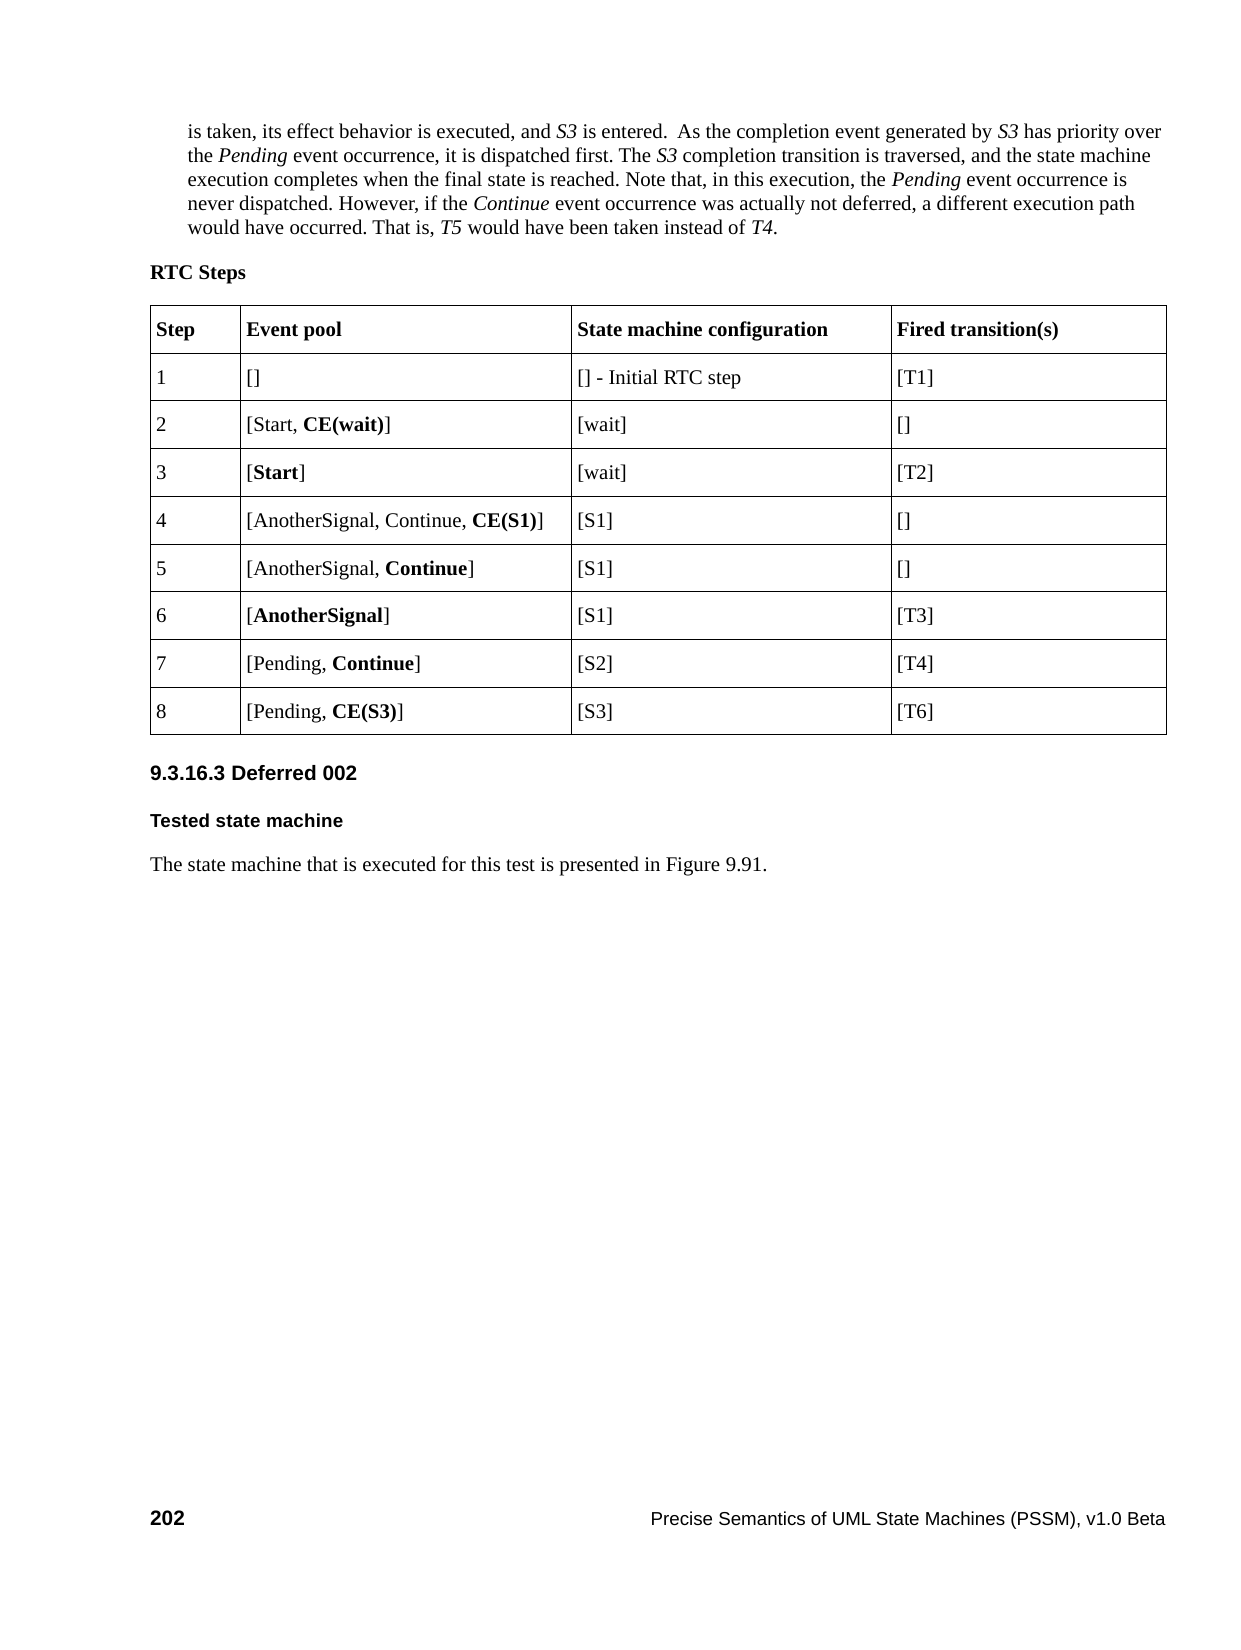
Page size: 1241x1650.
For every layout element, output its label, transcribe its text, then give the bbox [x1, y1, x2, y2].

table_cell [] [892, 545, 1166, 591]
text is taken, its effect behavior is executed, and S3 is entered. As the completion event generated by S3 has priority over the Pending event occurrence, it is dispatched first. The S3 completion transition is traversed, and the state machine execution completes when the final state is reached. Note that, in this execution, the Pending event occurrence is never dispatched. However, if the Continue event occurrence was actually not deferred, a different execution path would have occurred. That is, T5 would have been taken instead of T4. [187, 118, 1166, 239]
table_cell 8 [151, 688, 240, 734]
table_cell [Start, CE(wait)] [241, 401, 571, 448]
table_cell [T3] [892, 592, 1166, 639]
table_cell [AnotherSignal] [241, 592, 571, 639]
table_cell [Start] [241, 449, 571, 496]
text The state machine that is executed for this test is presented in Figure 9.91. [150, 852, 1166, 876]
table_header Step [151, 306, 240, 353]
table_cell [] [892, 497, 1166, 543]
table_cell [wait] [572, 401, 891, 448]
table_cell [S1] [572, 592, 891, 639]
table_cell 5 [151, 545, 240, 591]
table_header Fired transition(s) [892, 306, 1166, 353]
table_cell [S1] [572, 497, 891, 543]
table_cell 1 [151, 354, 240, 400]
table_header Event pool [241, 306, 571, 353]
table_cell [] - Initial RTC step [572, 354, 891, 400]
table_cell [] [892, 401, 1166, 448]
table_cell 3 [151, 449, 240, 496]
text RTC Steps [150, 260, 1166, 284]
table_cell 2 [151, 401, 240, 448]
table_cell [AnotherSignal, Continue] [241, 545, 571, 591]
table_cell [S3] [572, 688, 891, 734]
table_cell [T2] [892, 449, 1166, 496]
table_cell 6 [151, 592, 240, 639]
table_cell [AnotherSignal, Continue, CE(S1)] [241, 497, 571, 543]
subtitle Tested state machine [150, 809, 1166, 831]
table_cell 4 [151, 497, 240, 543]
table_cell [] [241, 354, 571, 400]
table_cell [T6] [892, 688, 1166, 734]
table_cell [Pending, CE(S3)] [241, 688, 571, 734]
table_cell [Pending, Continue] [241, 640, 571, 687]
table_header State machine configuration [572, 306, 891, 353]
table_cell [T1] [892, 354, 1166, 400]
table_cell [S2] [572, 640, 891, 687]
table_cell [T4] [892, 640, 1166, 687]
table_cell [S1] [572, 545, 891, 591]
table_cell [wait] [572, 449, 891, 496]
subtitle Deferred 002 [150, 759, 1166, 784]
table_cell 7 [151, 640, 240, 687]
